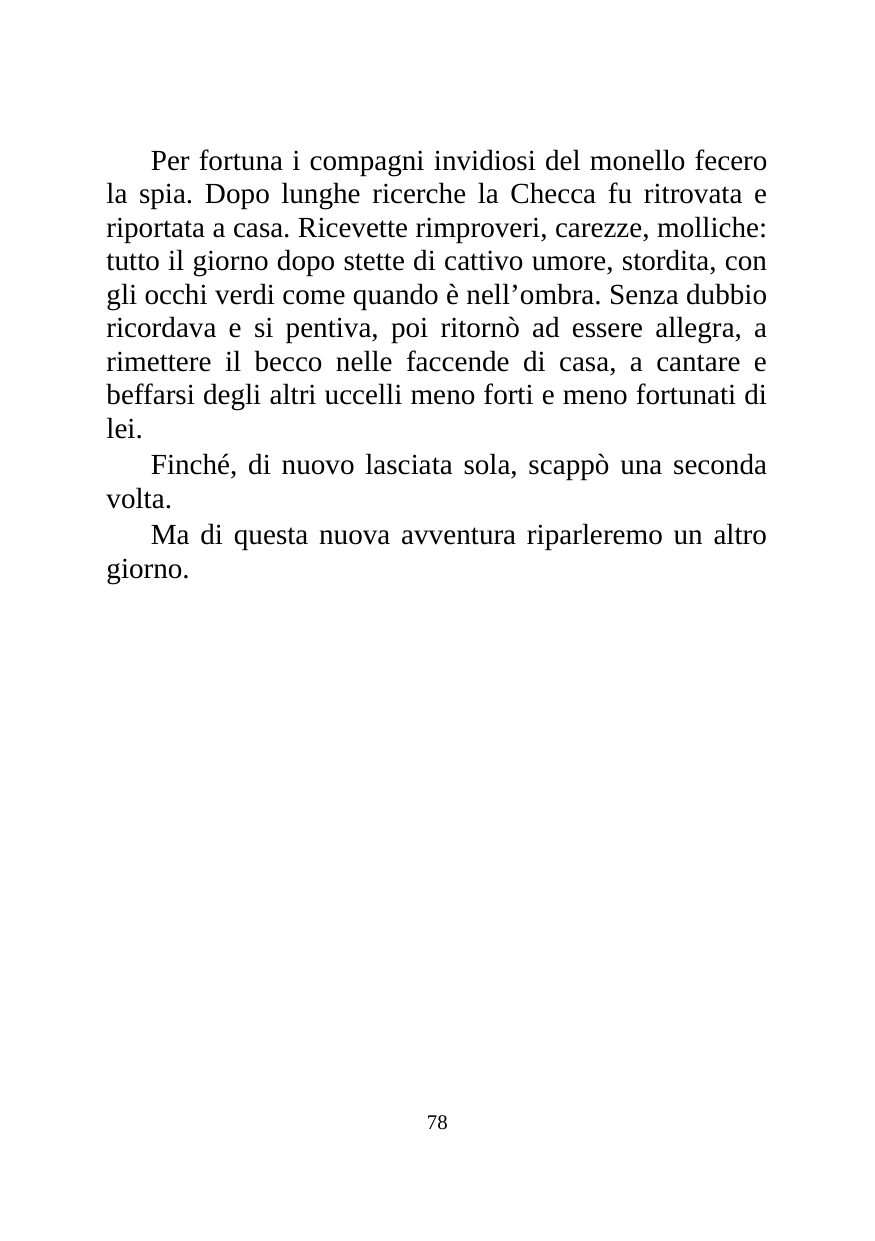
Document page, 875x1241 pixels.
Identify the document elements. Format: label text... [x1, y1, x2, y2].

text Finché, di nuovo lasciata sola, scappò una seconda volta. [106, 447, 768, 514]
text Per fortuna i compagni invidiosi del monello fecero la spia. Dopo lunghe ricerche la Checca fu ritrovata e riportata a casa. Ricevette rimproveri, carezze, molliche: tutto il giorno dopo stette di cattivo umore, stordita, con gli occhi verdi come quando è nell’ombra. Senza dubbio ricordava e si pentiva, poi ritornò ad essere allegra, a rimettere il becco nelle faccende di casa, a cantare e beffarsi degli altri uccelli meno forti e meno fortunati di lei. [106, 143, 768, 444]
text Ma di questa nuova avventura riparleremo un altro giorno. [106, 517, 768, 584]
